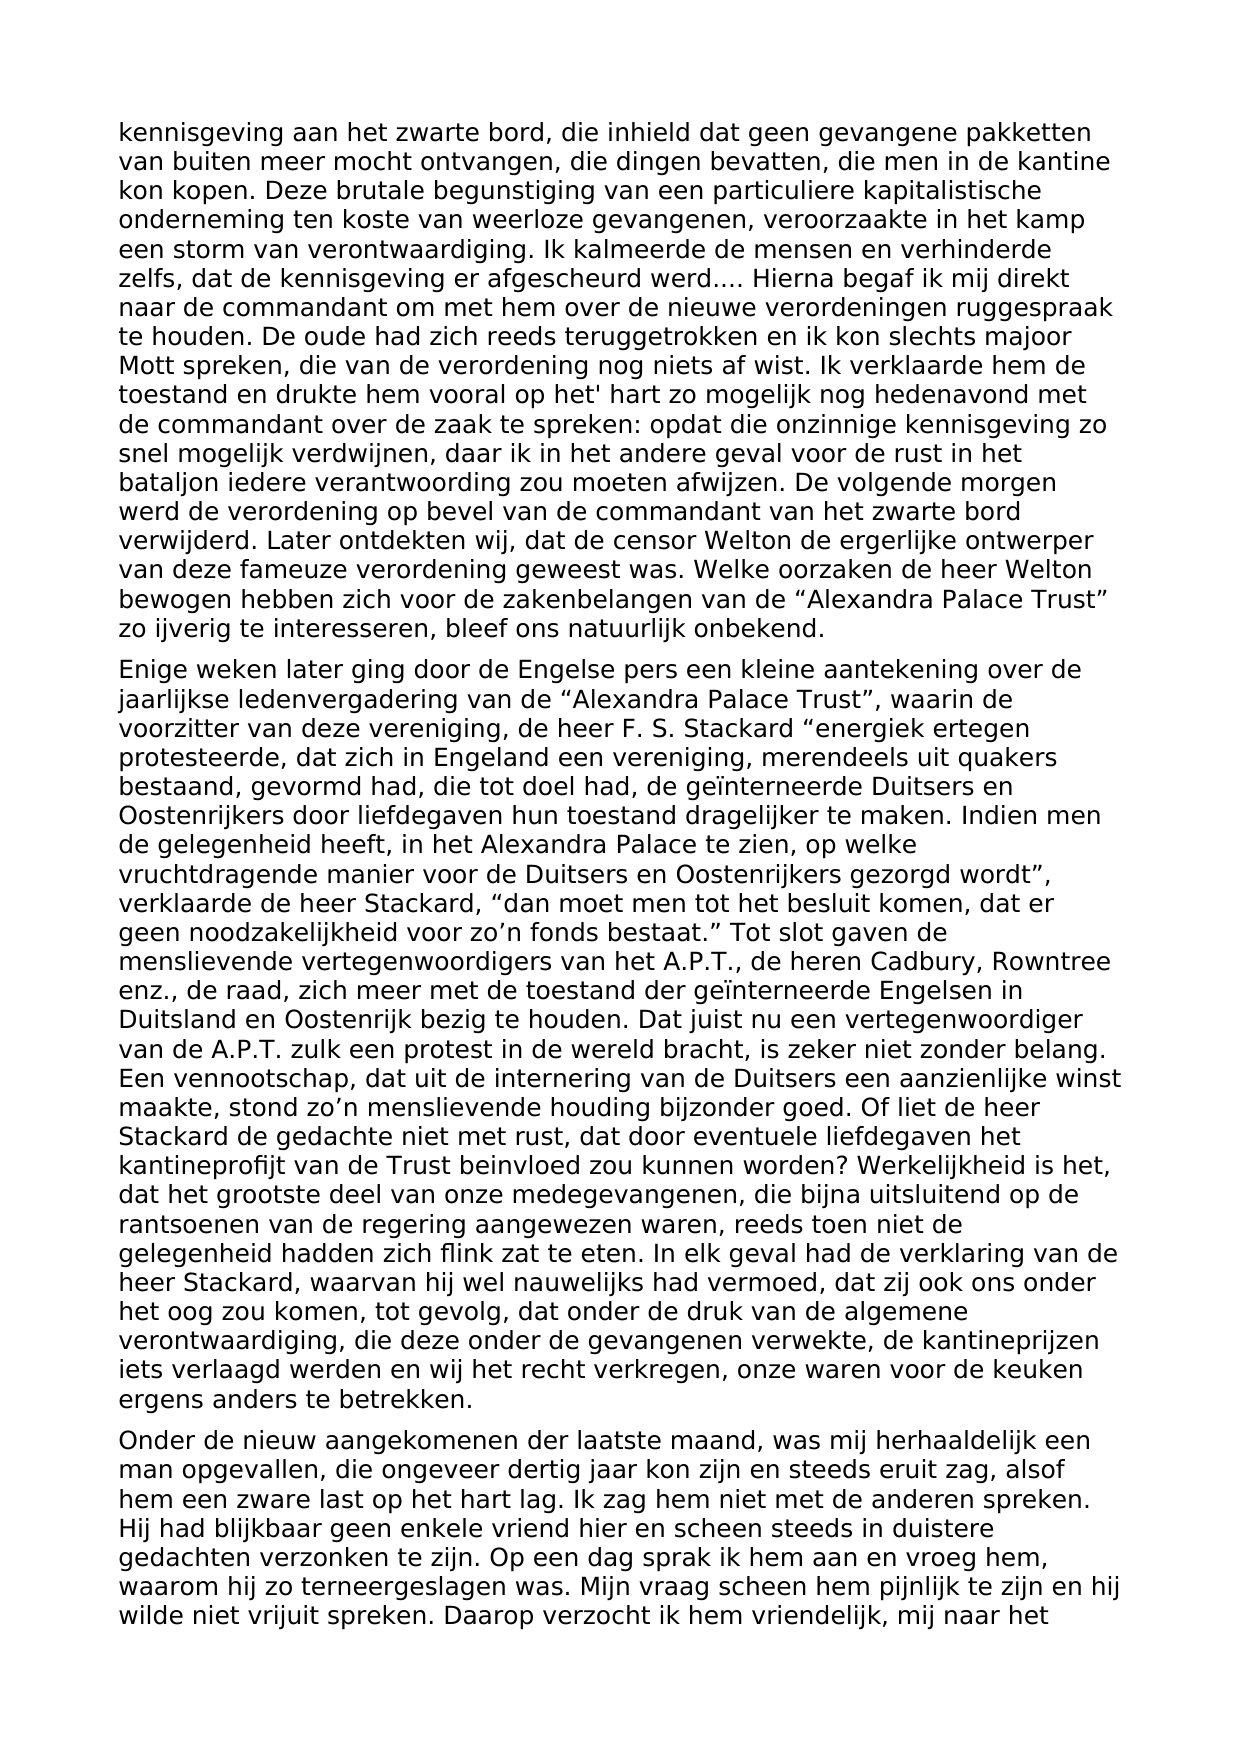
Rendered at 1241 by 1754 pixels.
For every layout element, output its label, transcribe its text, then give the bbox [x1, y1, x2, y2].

text kennisgeving aan het zwarte bord, die inhield dat geen gevangene pakketten van buiten meer mocht ontvangen, die dingen bevatten, die men in de kantine kon kopen. Deze brutale begunstiging van een particuliere kapitalistische onderneming ten koste van weerloze gevangenen, veroorzaakte in het kamp een storm van verontwaardiging. Ik kalmeerde de mensen en verhinderde zelfs, dat de kennisgeving er afgescheurd werd.... Hierna begaf ik mij direkt naar de commandant om met hem over de nieuwe verordeningen ruggespraak te houden. De oude had zich reeds teruggetrokken en ik kon slechts majoor Mott spreken, die van de verordening nog niets af wist. Ik verklaarde hem de toestand en drukte hem vooral op het' hart zo mogelijk nog hedenavond met de commandant over de zaak te spreken: opdat die onzinnige kennisgeving zo snel mogelijk verdwijnen, daar ik in het andere geval voor de rust in het bataljon iedere verantwoording zou moeten afwijzen. De volgende morgen werd de verordening op bevel van de commandant van het zwarte bord verwijderd. Later ontdekten wij, dat de censor Welton de ergerlijke ontwerper van deze fameuze verordening geweest was. Welke oorzaken de heer Welton bewogen hebben zich voor de zakenbelangen van de “Alexandra Palace Trust” zo ijverig te interesseren, bleef ons natuurlijk onbekend. [118, 118, 1122, 643]
text Enige weken later ging door de Engelse pers een kleine aantekening over de jaarlijkse ledenvergadering van de “Alexandra Palace Trust”, waarin de voorzitter van deze vereniging, de heer F. S. Stackard “energiek ertegen protesteerde, dat zich in Engeland een vereniging, merendeels uit quakers bestaand, gevormd had, die tot doel had, de geïnterneerde Duitsers en Oostenrijkers door liefdegaven hun toestand dragelijker te maken. Indien men de gelegenheid heeft, in het Alexandra Palace te zien, op welke vruchtdragende manier voor de Duitsers en Oostenrijkers gezorgd wordt”, verklaarde de heer Stackard, “dan moet men tot het besluit komen, dat er geen noodzakelijkheid voor zo’n fonds bestaat.” Tot slot gaven de menslievende vertegenwoordigers van het A.P.T., de heren Cadbury, Rowntree enz., de raad, zich meer met de toestand der geïnterneerde Engelsen in Duitsland en Oostenrijk bezig te houden. Dat juist nu een vertegenwoordiger van de A.P.T. zulk een protest in de wereld bracht, is zeker niet zonder belang. Een vennootschap, dat uit de internering van de Duitsers een aanzienlijke winst maakte, stond zo’n menslievende houding bijzonder goed. Of liet de heer Stackard de gedachte niet met rust, dat door eventuele liefdegaven het kantineprofijt van de Trust beinvloed zou kunnen worden? Werkelijkheid is het, dat het grootste deel van onze medegevangenen, die bijna uitsluitend op de rantsoenen van de regering aangewezen waren, reeds toen niet de gelegenheid hadden zich flink zat te eten. In elk geval had de verklaring van de heer Stackard, waarvan hij wel nauwelijks had vermoed, dat zij ook ons onder het oog zou komen, tot gevolg, dat onder de druk van de algemene verontwaardiging, die deze onder de gevangenen verwekte, de kantineprijzen iets verlaagd werden en wij het recht verkregen, onze waren voor de keuken ergens anders te betrekken. [118, 656, 1122, 1414]
text Onder de nieuw aangekomenen der laatste maand, was mij herhaaldelijk een man opgevallen, die ongeveer dertig jaar kon zijn en steeds eruit zag, alsof hem een zware last op het hart lag. Ik zag hem niet met de anderen spreken. Hij had blijkbaar geen enkele vriend hier en scheen steeds in duistere gedachten verzonken te zijn. Op een dag sprak ik hem aan en vroeg hem, waarom hij zo terneergeslagen was. Mijn vraag scheen hem pijnlijk te zijn en hij wilde niet vrijuit spreken. Daarop verzocht ik hem vriendelijk, mij naar het [118, 1426, 1122, 1631]
